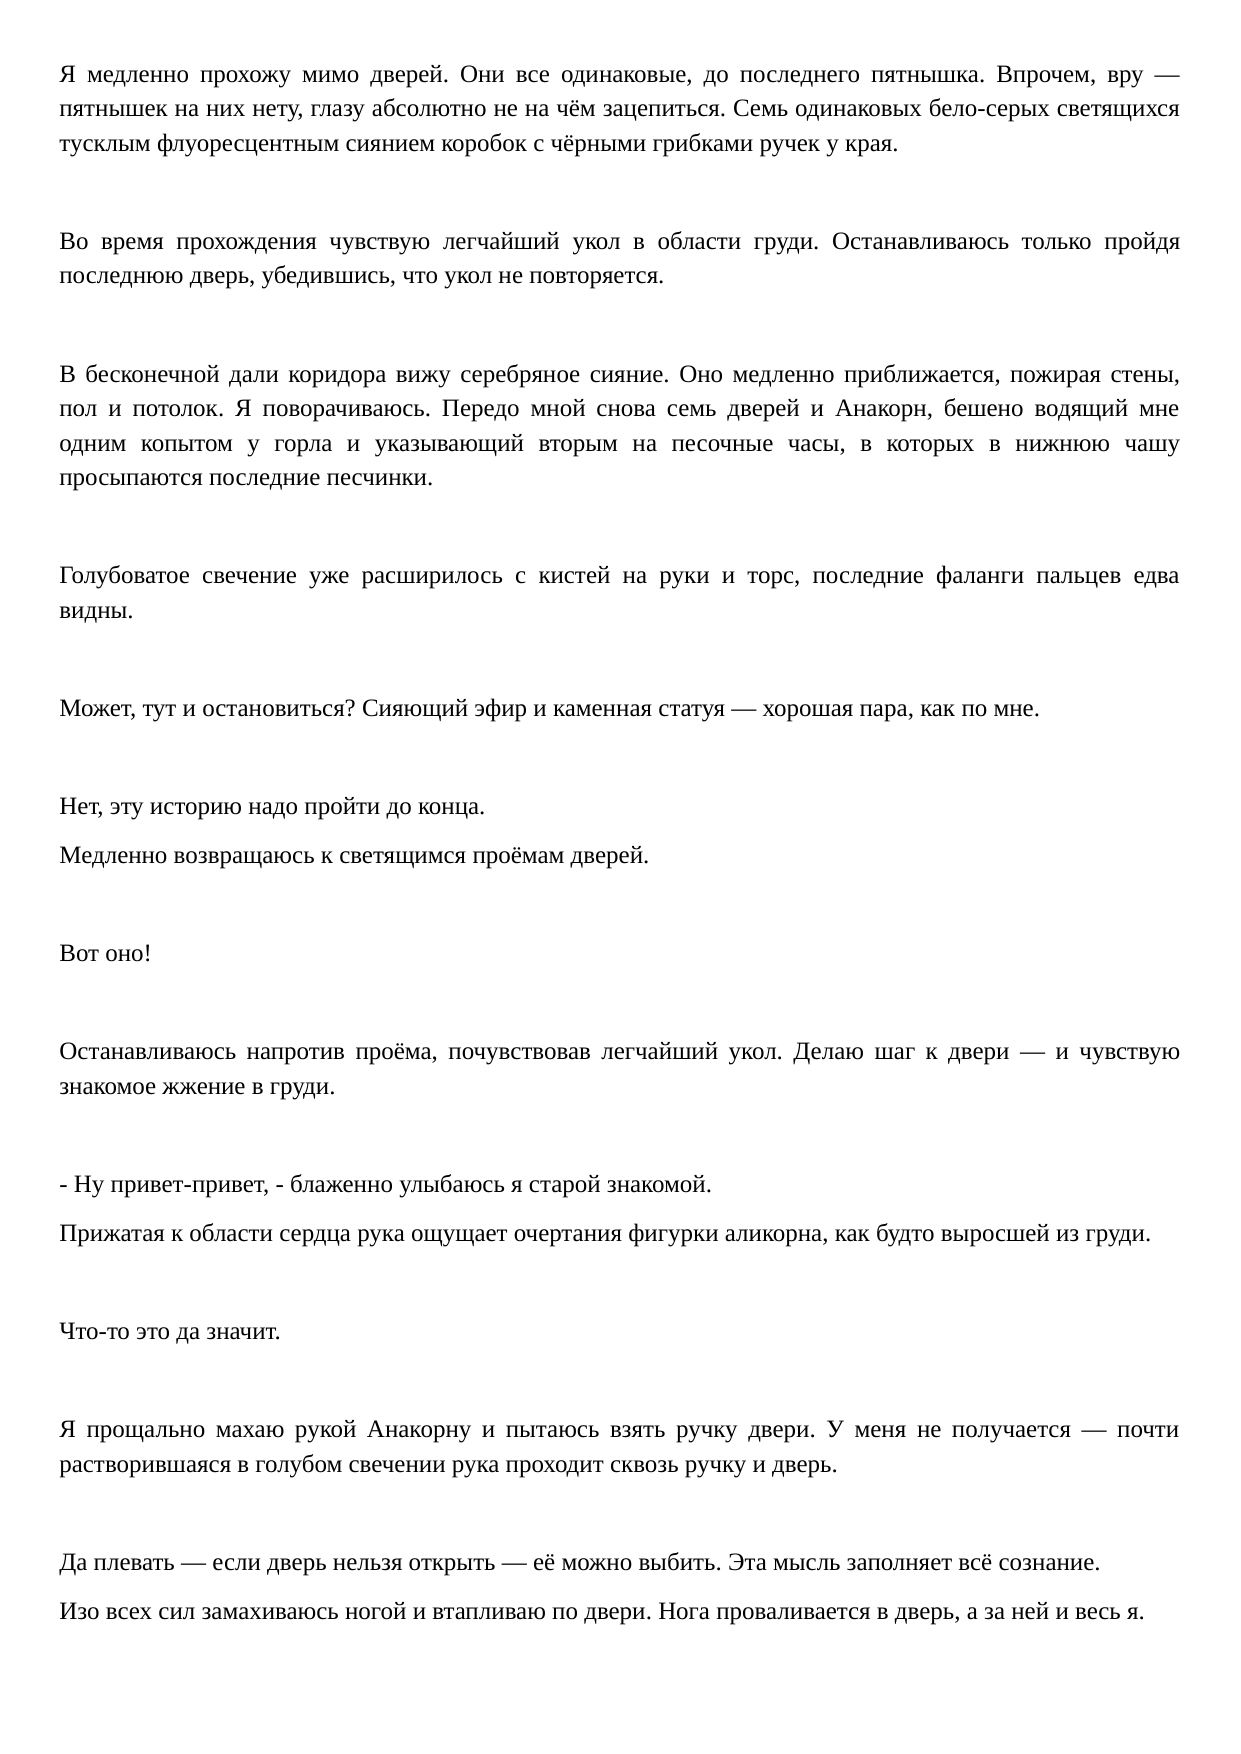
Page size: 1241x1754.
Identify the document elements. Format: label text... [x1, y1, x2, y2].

text - Ну привет-привет, - блаженно улыбаюсь я старой знакомой. [59, 1169, 1181, 1198]
text Я прощально махаю рукой Анакорну и пытаюсь взять ручку двери. У меня не получается — почти растворившаяся в голубом свечении рука проходит сквозь ручку и дверь. [59, 1414, 1181, 1477]
text Я медленно прохожу мимо дверей. Они все одинаковые, до последнего пятнышка. Впрочем, вру — пятнышек на них нету, глазу абсолютно не на чём зацепиться. Семь одинаковых бело-серых светящихся тусклым флуоресцентным сиянием коробок с чёрными грибками ручек у края. [59, 59, 1181, 157]
text Во время прохождения чувствую легчайший укол в области груди. Останавливаюсь только пройдя последнюю дверь, убедившись, что укол не повторяется. [59, 226, 1181, 289]
text Может, тут и остановиться? Сияющий эфир и каменная статуя — хорошая пара, как по мне. [59, 693, 1181, 722]
text В бесконечной дали коридора вижу серебряное сияние. Оно медленно приближается, пожирая стены, пол и потолок. Я поворачиваюсь. Передо мной снова семь дверей и Анакорн, бешено водящий мне одним копытом у горла и указывающий вторым на песочные часы, в которых в нижнюю чашу просыпаются последние песчинки. [59, 359, 1181, 491]
text Изо всех сил замахиваюсь ногой и втапливаю по двери. Нога проваливается в дверь, а за ней и весь я. [59, 1596, 1181, 1625]
text Медленно возвращаюсь к светящимся проёмам дверей. [59, 840, 1181, 869]
text Вот оно! [59, 938, 1181, 967]
text Что-то это да значит. [59, 1316, 1181, 1345]
text Прижатая к области сердца рука ощущает очертания фигурки аликорна, как будто выросшей из груди. [59, 1218, 1181, 1247]
text Голубоватое свечение уже расширилось с кистей на руки и торс, последние фаланги пальцев едва видны. [59, 560, 1181, 623]
text Останавливаюсь напротив проёма, почувствовав легчайший укол. Делаю шаг к двери — и чувствую знакомое жжение в груди. [59, 1036, 1181, 1099]
text Нет, эту историю надо пройти до конца. [59, 791, 1181, 820]
text Да плевать — если дверь нельзя открыть — её можно выбить. Эта мысль заполняет всё сознание. [59, 1547, 1181, 1576]
